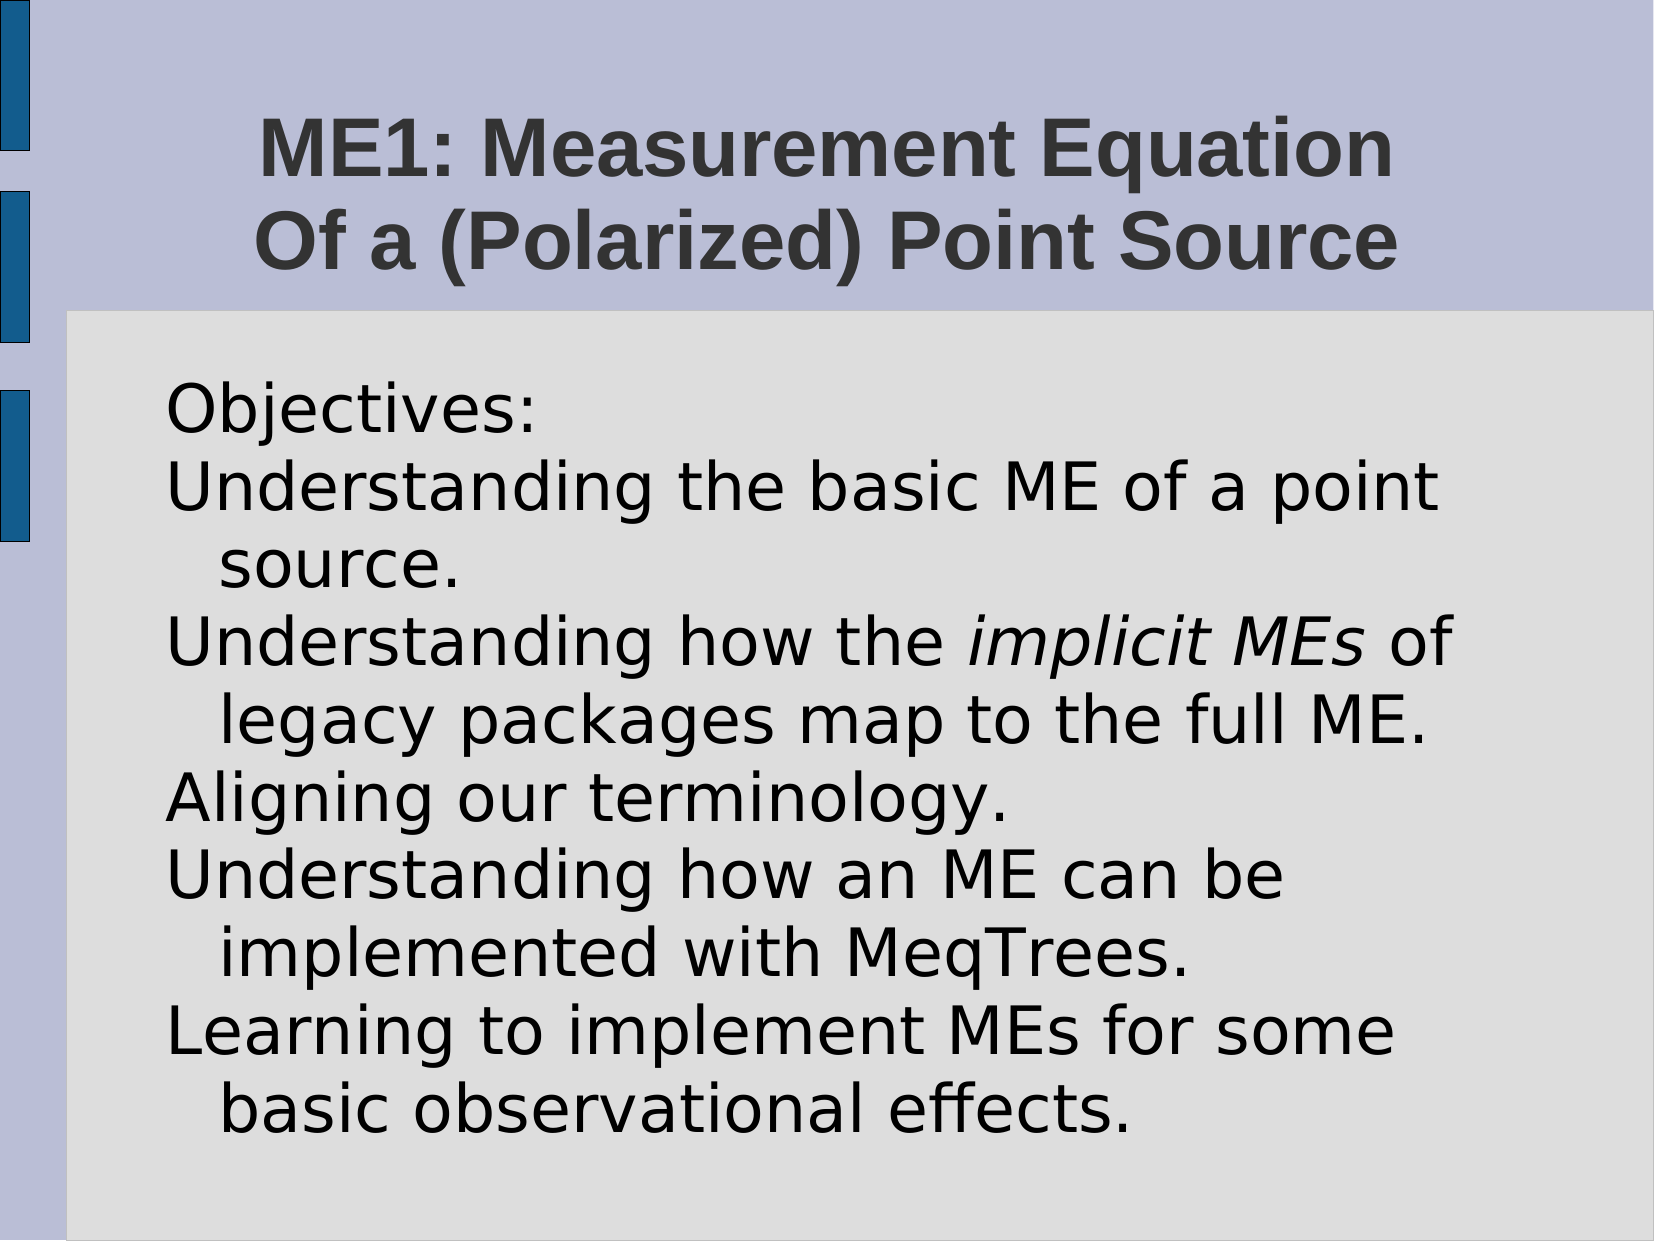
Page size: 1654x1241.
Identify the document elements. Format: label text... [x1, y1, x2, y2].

list Objectives: Understanding the basic ME of a point source. Understanding how the implicit MEs of legacy packages map to the full ME. Aligning our terminology. Understanding how an ME can be implemented with MeqTrees. Learning to implement MEs for some basic observational effects. [147, 370, 1560, 1152]
title ME1: Measurement Equation Of a (Polarized) Point Source [121, 91, 1534, 299]
